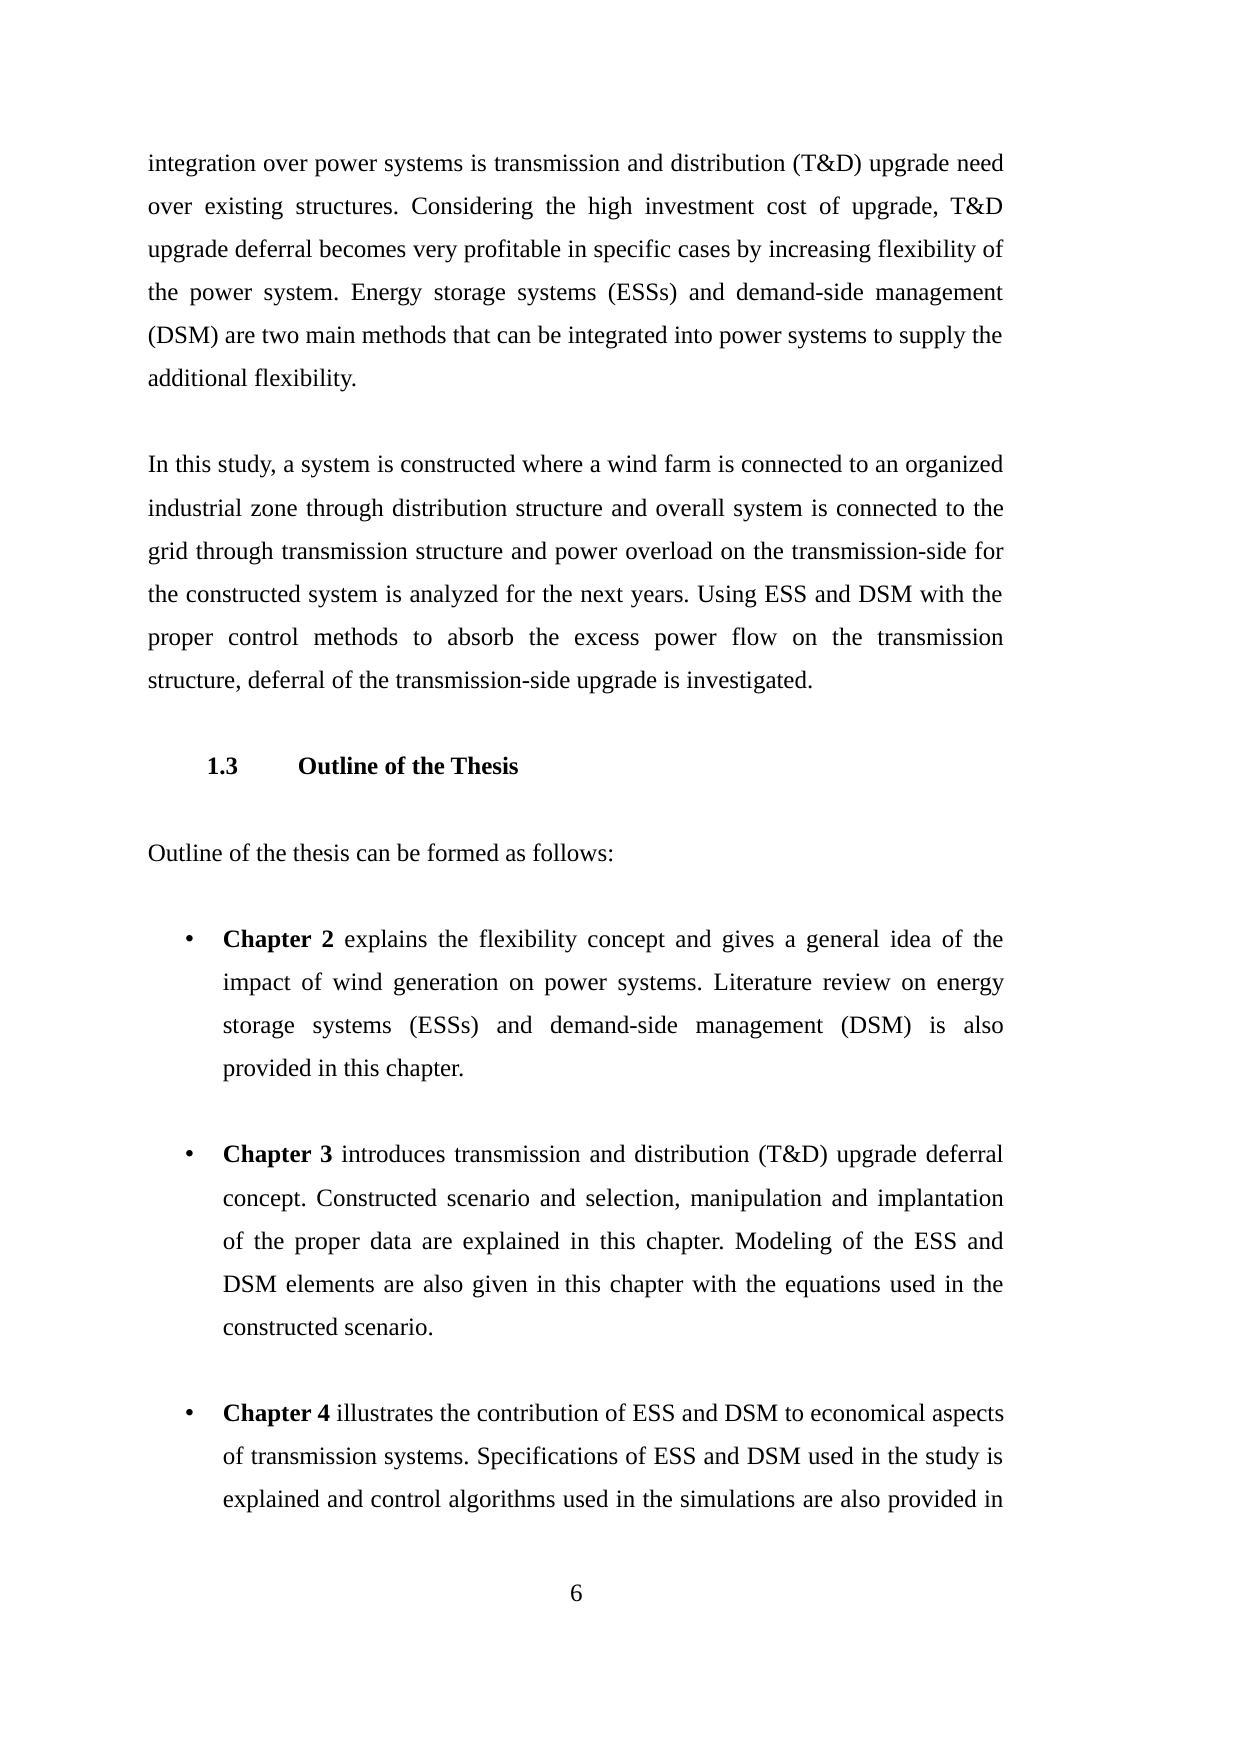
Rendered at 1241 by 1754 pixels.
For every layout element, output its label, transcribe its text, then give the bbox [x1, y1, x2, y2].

text integration over power systems is transmission and distribution (T&D) upgrade need over existing structures. Considering the high investment cost of upgrade, T&D upgrade deferral becomes very profitable in specific cases by increasing flexibility of the power system. Energy storage systems (ESSs) and demand-side management (DSM) are two main methods that can be integrated into power systems to supply the additional flexibility. [148, 148, 1004, 392]
text Outline of the thesis can be formed as follows: [148, 838, 1004, 866]
list Outline of the Thesis [148, 751, 1004, 780]
list Chapter 3 introduces transmission and distribution (T&D) upgrade deferral concept. Constructed scenario and selection, manipulation and implantation of the proper data are explained in this chapter. Modeling of the ESS and DSM elements are also given in this chapter with the equations used in the constructed scenario. [185, 1139, 1004, 1341]
list Chapter 4 illustrates the contribution of ESS and DSM to economical aspects of transmission systems. Specifications of ESS and DSM used in the study is explained and control algorithms used in the simulations are also provided in [185, 1398, 1004, 1513]
list Chapter 2 explains the flexibility concept and gives a general idea of the impact of wind generation on power systems. Literature review on energy storage systems (ESSs) and demand-side management (DSM) is also provided in this chapter. [185, 924, 1004, 1082]
text In this study, a system is constructed where a wind farm is connected to an organized industrial zone through distribution structure and overall system is connected to the grid through transmission structure and power overload on the transmission-side for the constructed system is analyzed for the next years. Using ESS and DSM with the proper control methods to absorb the excess power flow on the transmission structure, deferral of the transmission-side upgrade is investigated. [148, 449, 1004, 694]
